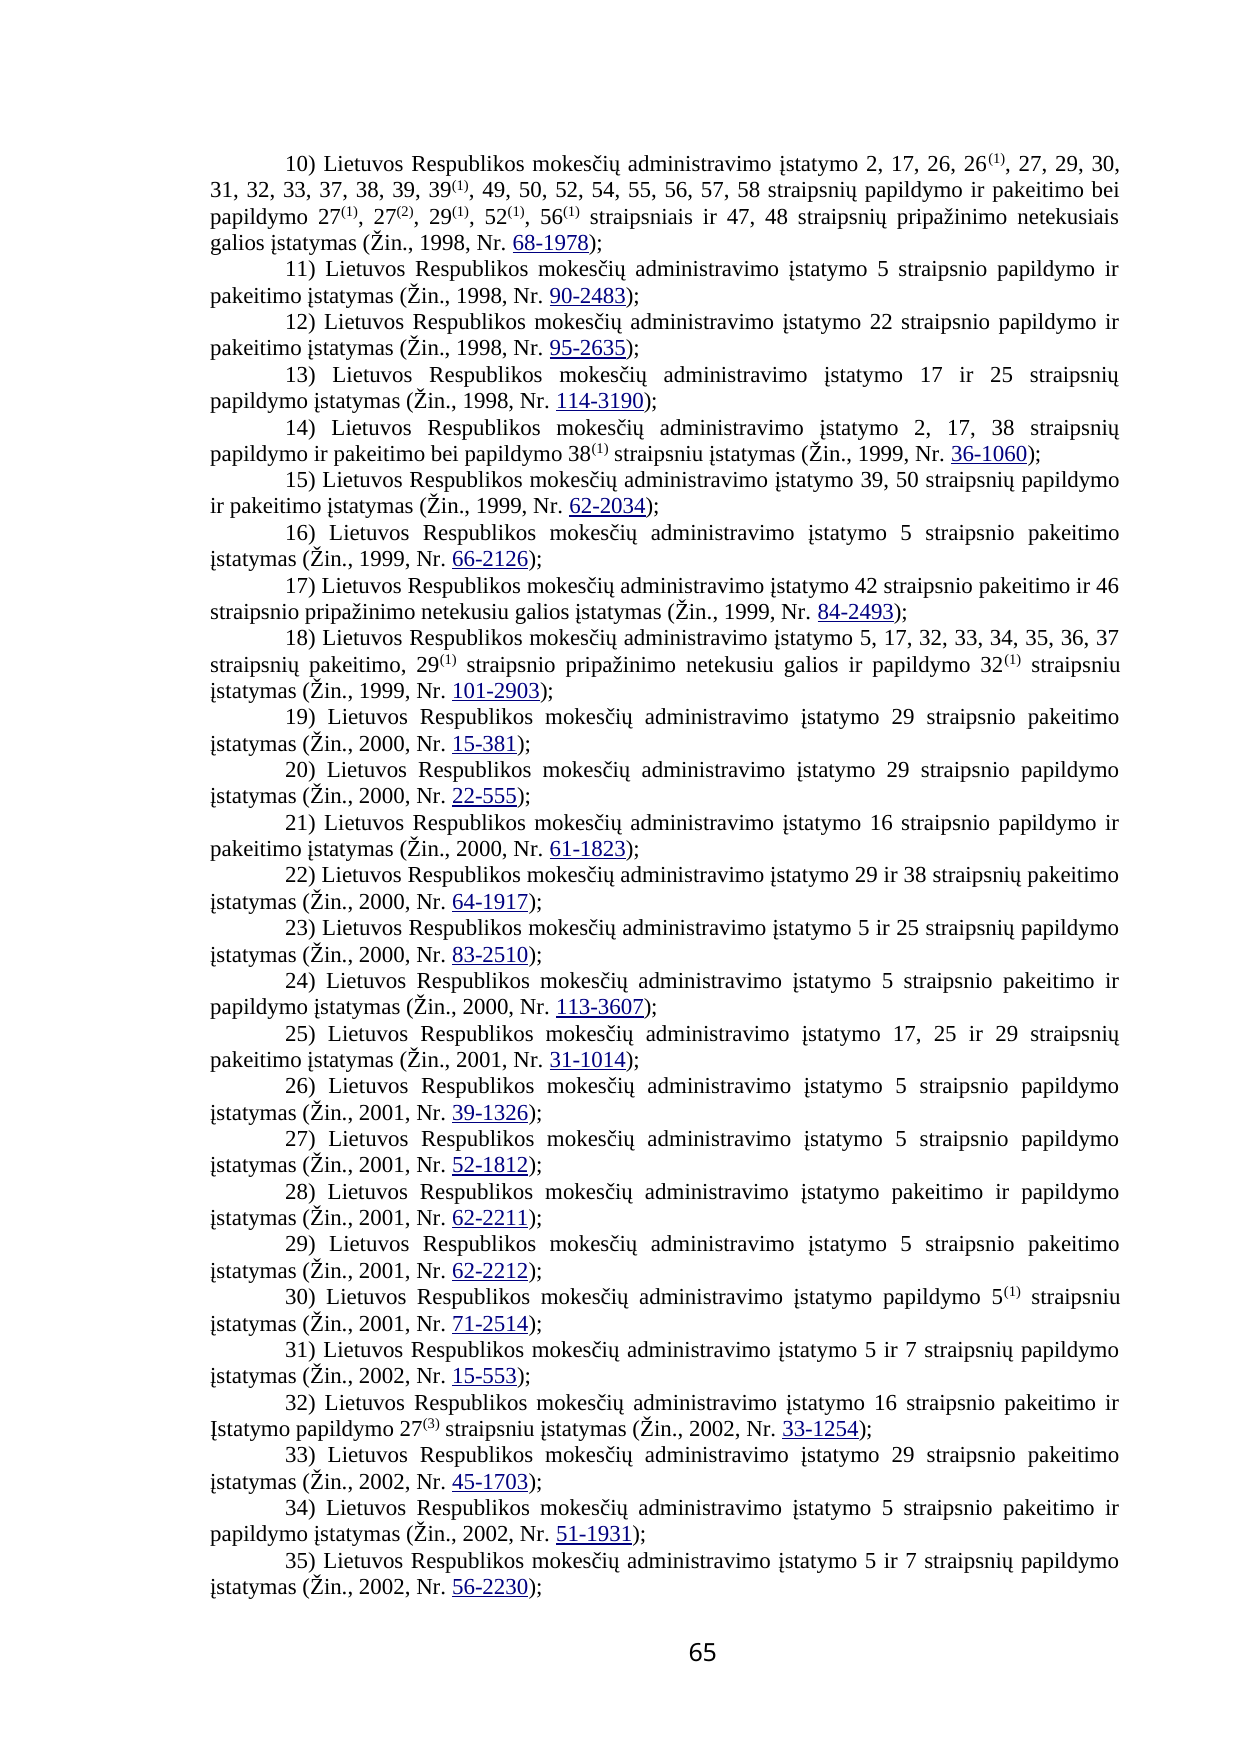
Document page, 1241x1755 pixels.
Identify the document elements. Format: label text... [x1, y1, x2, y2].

text 15) Lietuvos Respublikos mokesčių administravimo įstatymo 39, 50 straipsnių papildymo ir pakeitimo įstatymas (Žin., 1999, Nr. 62-2034); [210, 466, 1120, 519]
text 16) Lietuvos Respublikos mokesčių administravimo įstatymo 5 straipsnio pakeitimo įstatymas (Žin., 1999, Nr. 66-2126); [210, 519, 1120, 572]
text 26) Lietuvos Respublikos mokesčių administravimo įstatymo 5 straipsnio papildymo įstatymas (Žin., 2001, Nr. 39-1326); [210, 1072, 1120, 1125]
text 18) Lietuvos Respublikos mokesčių administravimo įstatymo 5, 17, 32, 33, 34, 35, 36, 37 straipsnių pakeitimo, 29(1) straipsnio pripažinimo netekusiu galios ir papildymo 32(1) straipsniu įstatymas (Žin., 1999, Nr. 101-2903); [210, 624, 1120, 703]
text 32) Lietuvos Respublikos mokesčių administravimo įstatymo 16 straipsnio pakeitimo ir Įstatymo papildymo 27(3) straipsniu įstatymas (Žin., 2002, Nr. 33-1254); [210, 1389, 1120, 1441]
text 12) Lietuvos Respublikos mokesčių administravimo įstatymo 22 straipsnio papildymo ir pakeitimo įstatymas (Žin., 1998, Nr. 95-2635); [210, 308, 1120, 361]
text 22) Lietuvos Respublikos mokesčių administravimo įstatymo 29 ir 38 straipsnių pakeitimo įstatymas (Žin., 2000, Nr. 64-1917); [210, 862, 1120, 914]
text 24) Lietuvos Respublikos mokesčių administravimo įstatymo 5 straipsnio pakeitimo ir papildymo įstatymas (Žin., 2000, Nr. 113-3607); [210, 967, 1120, 1020]
text 13) Lietuvos Respublikos mokesčių administravimo įstatymo 17 ir 25 straipsnių papildymo įstatymas (Žin., 1998, Nr. 114-3190); [210, 361, 1120, 413]
text 11) Lietuvos Respublikos mokesčių administravimo įstatymo 5 straipsnio papildymo ir pakeitimo įstatymas (Žin., 1998, Nr. 90-2483); [210, 255, 1120, 308]
text 28) Lietuvos Respublikos mokesčių administravimo įstatymo pakeitimo ir papildymo įstatymas (Žin., 2001, Nr. 62-2211); [210, 1178, 1120, 1231]
text 14) Lietuvos Respublikos mokesčių administravimo įstatymo 2, 17, 38 straipsnių papildymo ir pakeitimo bei papildymo 38(1) straipsniu įstatymas (Žin., 1999, Nr. 36-1060); [210, 413, 1120, 466]
text 19) Lietuvos Respublikos mokesčių administravimo įstatymo 29 straipsnio pakeitimo įstatymas (Žin., 2000, Nr. 15-381); [210, 703, 1120, 756]
text 17) Lietuvos Respublikos mokesčių administravimo įstatymo 42 straipsnio pakeitimo ir 46 straipsnio pripažinimo netekusiu galios įstatymas (Žin., 1999, Nr. 84-2493); [210, 572, 1120, 624]
text 30) Lietuvos Respublikos mokesčių administravimo įstatymo papildymo 5(1) straipsniu įstatymas (Žin., 2001, Nr. 71-2514); [210, 1283, 1120, 1336]
text 29) Lietuvos Respublikos mokesčių administravimo įstatymo 5 straipsnio pakeitimo įstatymas (Žin., 2001, Nr. 62-2212); [210, 1231, 1120, 1283]
text 35) Lietuvos Respublikos mokesčių administravimo įstatymo 5 ir 7 straipsnių papildymo įstatymas (Žin., 2002, Nr. 56-2230); [210, 1547, 1120, 1599]
text 21) Lietuvos Respublikos mokesčių administravimo įstatymo 16 straipsnio papildymo ir pakeitimo įstatymas (Žin., 2000, Nr. 61-1823); [210, 809, 1120, 862]
text 33) Lietuvos Respublikos mokesčių administravimo įstatymo 29 straipsnio pakeitimo įstatymas (Žin., 2002, Nr. 45-1703); [210, 1441, 1120, 1494]
text 25) Lietuvos Respublikos mokesčių administravimo įstatymo 17, 25 ir 29 straipsnių pakeitimo įstatymas (Žin., 2001, Nr. 31-1014); [210, 1020, 1120, 1072]
text 20) Lietuvos Respublikos mokesčių administravimo įstatymo 29 straipsnio papildymo įstatymas (Žin., 2000, Nr. 22-555); [210, 756, 1120, 809]
text 23) Lietuvos Respublikos mokesčių administravimo įstatymo 5 ir 25 straipsnių papildymo įstatymas (Žin., 2000, Nr. 83-2510); [210, 914, 1120, 967]
text 27) Lietuvos Respublikos mokesčių administravimo įstatymo 5 straipsnio papildymo įstatymas (Žin., 2001, Nr. 52-1812); [210, 1125, 1120, 1178]
text 10) Lietuvos Respublikos mokesčių administravimo įstatymo 2, 17, 26, 26(1), 27, 29, 30, 31, 32, 33, 37, 38, 39, 39(1), 49, 50, 52, 54, 55, 56, 57, 58 straipsnių papildymo ir pakeitimo bei papildymo 27(1), 27(2), 29(1), 52(1), 56(1) straipsniais ir 47, 48 straipsnių pripažinimo netekusiais galios įstatymas (Žin., 1998, Nr. 68-1978); [210, 150, 1120, 255]
text 34) Lietuvos Respublikos mokesčių administravimo įstatymo 5 straipsnio pakeitimo ir papildymo įstatymas (Žin., 2002, Nr. 51-1931); [210, 1494, 1120, 1547]
text 31) Lietuvos Respublikos mokesčių administravimo įstatymo 5 ir 7 straipsnių papildymo įstatymas (Žin., 2002, Nr. 15-553); [210, 1336, 1120, 1389]
